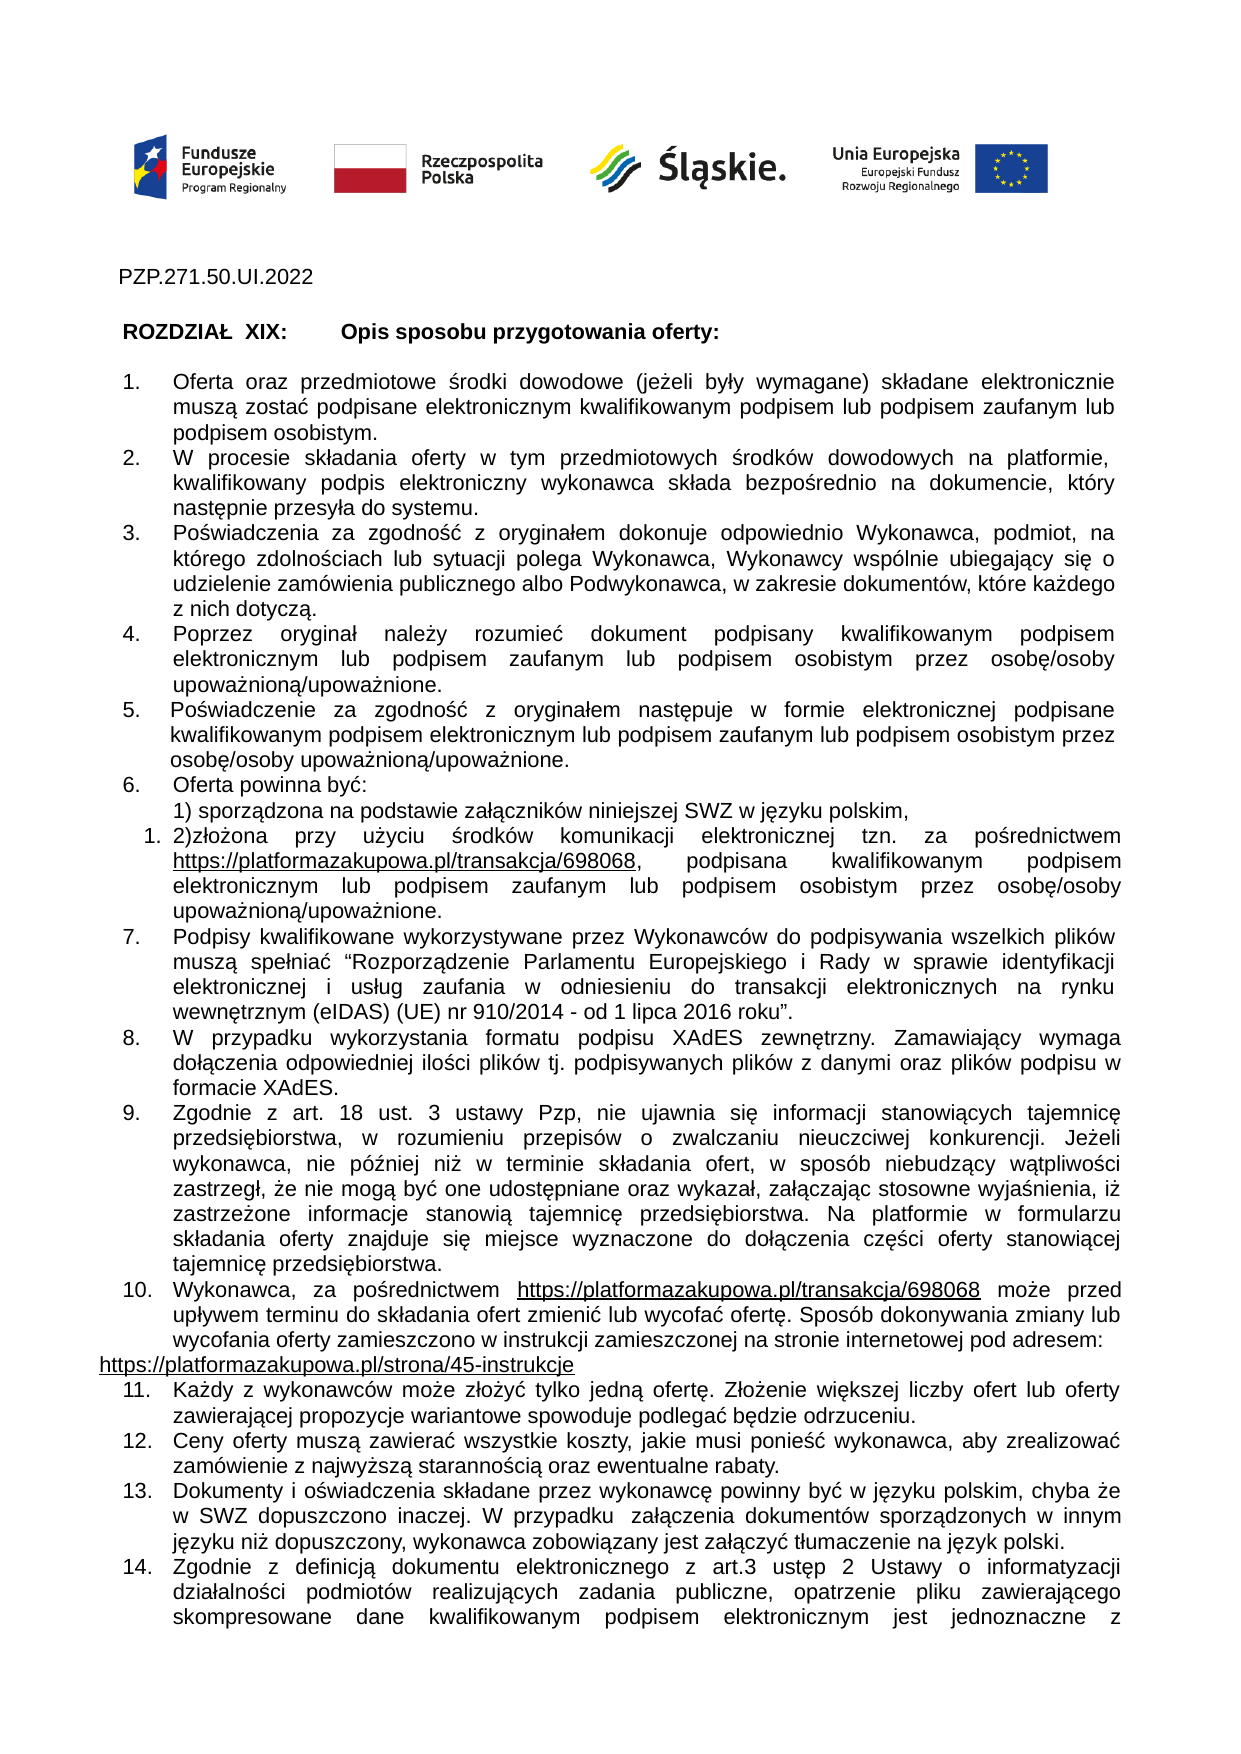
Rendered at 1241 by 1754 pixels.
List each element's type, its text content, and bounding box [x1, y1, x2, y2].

table_cell Wykonawca, za pośrednictwem https://platformazakupowa.pl/transakcja/698068 może przed upływem terminu do składania ofert zmienić lub wycofać ofertę. Sposób dokonywania zmiany lub wycofania oferty zamieszczono w instrukcji zamieszczonej na stronie internetowej pod adresem: https://platformazakupowa.pl/strona/45-instrukcje [170, 1276, 1122, 1377]
table_cell 1. [122, 369, 170, 444]
table_cell Poświadczenia za zgodność z oryginałem dokonuje odpowiednio Wykonawca, podmiot, na którego zdolnościach lub sytuacji polega Wykonawca, Wykonawcy wspólnie ubiegający się o udzielenie zamówienia publicznego albo Podwykonawca, w zakresie dokumentów, które każdego z nich dotyczą. [170, 520, 1122, 621]
table_cell 7. [122, 924, 170, 1024]
table_cell Dokumenty i oświadczenia składane przez wykonawcę powinny być w języku polskim, chyba że w SWZ dopuszczono inaczej. W przypadku załączenia dokumentów sporządzonych w innym języku niż dopuszczony, wykonawca zobowiązany jest załączyć tłumaczenie na język polski. [170, 1478, 1122, 1554]
table_cell 4. [122, 621, 170, 697]
table_cell Zgodnie z art. 18 ust. 3 ustawy Pzp, nie ujawnia się informacji stanowiących tajemnicę przedsiębiorstwa, w rozumieniu przepisów o zwalczaniu nieuczciwej konkurencji. Jeżeli wykonawca, nie później niż w terminie składania ofert, w sposób niebudzący wątpliwości zastrzegł, że nie mogą być one udostępniane oraz wykazał, załączając stosowne wyjaśnienia, iż zastrzeżone informacje stanowią tajemnicę przedsiębiorstwa. Na platformie w formularzu składania oferty znajduje się miejsce wyznaczone do dołączenia części oferty stanowiącej tajemnicę przedsiębiorstwa. [170, 1100, 1122, 1276]
table_cell 10. [122, 1276, 170, 1374]
table_cell Poprzez oryginał należy rozumieć dokument podpisany kwalifikowanym podpisem elektronicznym lub podpisem zaufanym lub podpisem osobistym przez osobę/osoby upoważnioną/upoważnione. [170, 621, 1122, 697]
table_cell Oferta powinna być: 1) sporządzona na podstawie załączników niniejszej SWZ w języku polskim, 2)złożona przy użyciu środków komunikacji elektronicznej tzn. za pośrednictwem https://platformazakupowa.pl/transakcja/698068, podpisana kwalifikowanym podpisem elektronicznym lub podpisem zaufanym lub podpisem osobistym przez osobę/osoby upoważnioną/upoważnione. [170, 772, 1122, 923]
table_cell Opis sposobu przygotowania oferty: [341, 319, 1122, 344]
table_cell Ceny oferty muszą zawierać wszystkie koszty, jakie musi ponieść wykonawca, aby zrealizować zamówienie z najwyższą starannością oraz ewentualne rabaty. [170, 1428, 1122, 1478]
table_cell 5. [122, 697, 170, 772]
table_cell 2. [122, 445, 170, 520]
table_cell [122, 344, 170, 369]
table_cell W procesie składania oferty w tym przedmiotowych środków dowodowych na platformie, kwalifikowany podpis elektroniczny wykonawca składa bezpośrednio na dokumencie, który następnie przesyła do systemu. [170, 445, 1122, 520]
picture [118, 118, 1063, 214]
table_cell W przypadku wykorzystania formatu podpisu XAdES zewnętrzny. Zamawiający wymaga dołączenia odpowiedniej ilości plików tj. podpisywanych plików z danymi oraz plików podpisu w formacie XAdES. [170, 1024, 1122, 1100]
table_cell Każdy z wykonawców może złożyć tylko jedną ofertę. Złożenie większej liczby ofert lub oferty zawierającej propozycje wariantowe spowoduje podlegać będzie odrzuceniu. [170, 1377, 1122, 1428]
table_cell 9. [122, 1100, 170, 1276]
table_cell 3. [122, 520, 170, 621]
table_cell 6. [122, 772, 170, 923]
table_cell Zgodnie z definicją dokumentu elektronicznego z art.3 ustęp 2 Ustawy o informatyzacji działalności podmiotów realizujących zadania publiczne, opatrzenie pliku zawierającego skompresowane dane kwalifikowanym podpisem elektronicznym jest jednoznaczne z [170, 1554, 1122, 1629]
table_cell 8. [122, 1024, 170, 1100]
table_cell 13. [122, 1478, 170, 1554]
table_cell Podpisy kwalifikowane wykorzystywane przez Wykonawców do podpisywania wszelkich plików muszą spełniać “Rozporządzenie Parlamentu Europejskiego i Rady w sprawie identyfikacji elektronicznej i usług zaufania w odniesieniu do transakcji elektronicznych na rynku wewnętrznym (eIDAS) (UE) nr 910/2014 - od 1 lipca 2016 roku”. [170, 924, 1122, 1024]
table_cell Oferta oraz przedmiotowe środki dowodowe (jeżeli były wymagane) składane elektronicznie muszą zostać podpisane elektronicznym kwalifikowanym podpisem lub podpisem zaufanym lub podpisem osobistym. [170, 369, 1122, 444]
table_cell [170, 344, 1122, 369]
table_cell 14. [122, 1554, 170, 1629]
table_cell 12. [122, 1428, 170, 1478]
table_cell ROZDZIAŁ XIX: [122, 319, 341, 344]
table_cell Poświadczenie za zgodność z oryginałem następuje w formie elektronicznej podpisane kwalifikowanym podpisem elektronicznym lub podpisem zaufanym lub podpisem osobistym przez osobę/osoby upoważnioną/upoważnione. [170, 697, 1122, 772]
table_cell 11. [122, 1377, 170, 1428]
